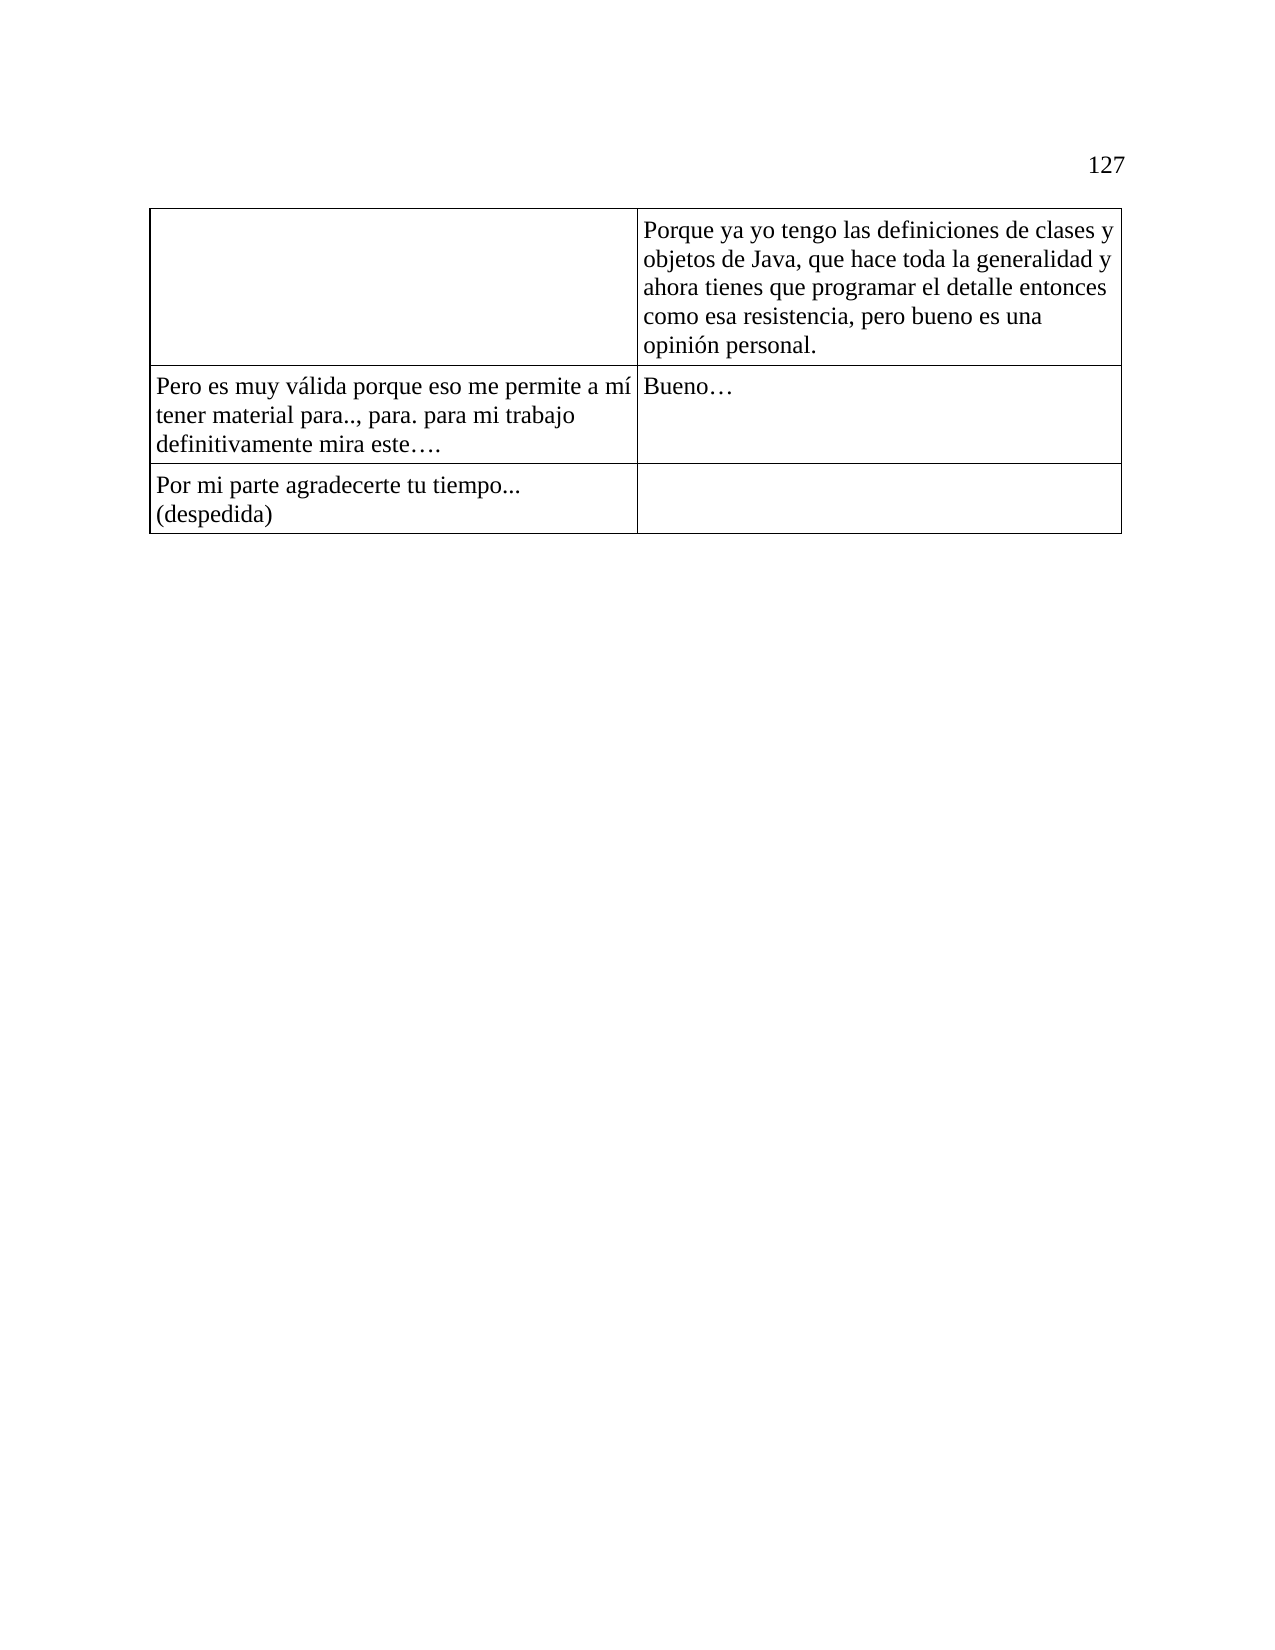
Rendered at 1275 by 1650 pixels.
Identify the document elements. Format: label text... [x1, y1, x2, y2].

table_cell Por mi parte agradecerte tu tiempo...(despedida) [151, 464, 637, 533]
table_cell [151, 209, 637, 364]
table_cell Pero es muy válida porque eso me permite a mí tener material para.., para. para mi trabajo definitivamente mira este…. [151, 366, 637, 463]
table_cell [638, 464, 1121, 533]
table_cell Porque ya yo tengo las definiciones de clases y objetos de Java, que hace toda la generalidad y ahora tienes que programar el detalle entonces como esa resistencia, pero bueno es una opinión personal. [638, 209, 1121, 364]
table_cell Bueno… [638, 366, 1121, 463]
